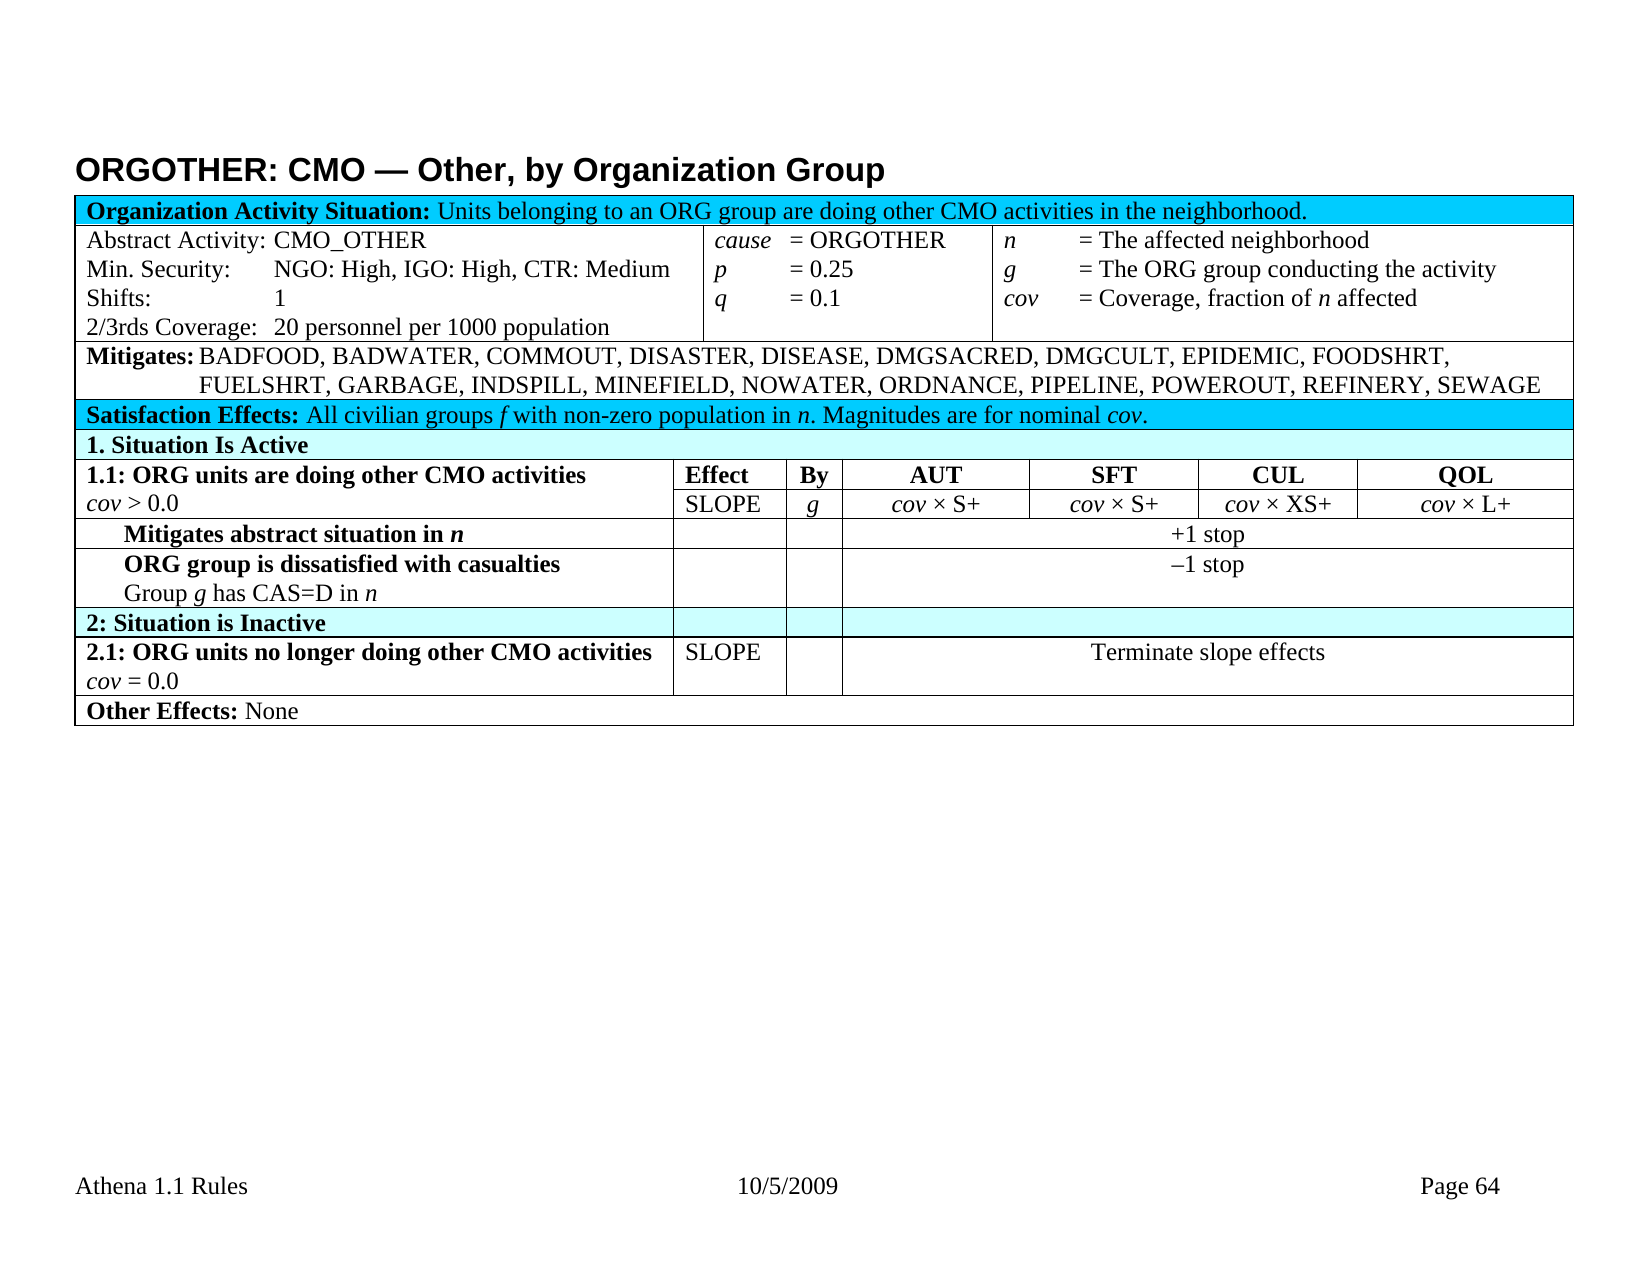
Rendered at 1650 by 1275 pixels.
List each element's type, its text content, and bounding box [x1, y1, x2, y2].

table_cell [843, 608, 1573, 636]
table_cell SLOPE [674, 638, 786, 695]
table_cell n = The affected neighborhood g = The ORG group conducting the activity cov = Coverage, fraction of n affected [993, 226, 1573, 341]
table_cell [787, 519, 842, 548]
table_cell [674, 608, 786, 636]
table_cell +1 stop [843, 519, 1573, 548]
table_cell cov × S+ [1030, 490, 1198, 518]
table_cell Mitigates abstract situation in n [76, 519, 673, 548]
table_cell CUL [1199, 460, 1357, 488]
table_cell By [787, 460, 842, 488]
table_cell g [787, 490, 842, 518]
table_cell SLOPE [674, 490, 786, 518]
table_cell AUT [843, 460, 1029, 488]
table_cell 1.1: ORG units are doing other CMO activities cov > 0.0 [76, 460, 673, 518]
table_cell QOL [1358, 460, 1573, 488]
table_cell Abstract Activity: CMO_OTHER Min. Security: NGO: High, IGO: High, CTR: Medium Shifts: 1 2/3rds Coverage: 20 personnel per 1000 population [76, 226, 703, 341]
table_cell Mitigates: BADFOOD, BADWATER, COMMOUT, DISASTER, DISEASE, DMGSACRED, DMGCULT, EPIDEMIC, FOODSHRT, FUELSHRT, GARBAGE, INDSPILL, MINEFIELD, NOWATER, ORDNANCE, PIPELINE, POWEROUT, REFINERY, SEWAGE [76, 342, 1573, 399]
table_cell 2: Situation is Inactive [76, 608, 673, 636]
table_cell cov × S+ [843, 490, 1029, 518]
table_cell [787, 549, 842, 607]
table_cell ORG group is dissatisfied with casualties Group g has CAS=D in n [76, 549, 673, 607]
table_cell Other Effects: None [76, 696, 1573, 725]
table_cell SFT [1030, 460, 1198, 488]
table_cell 1. Situation Is Active [76, 430, 1573, 459]
table_header Organization Activity Situation: Units belonging to an ORG group are doing other CMO activities in the neighborhood. [76, 196, 1573, 224]
table_cell cov × XS+ [1199, 490, 1357, 518]
table_cell [787, 608, 842, 636]
text ORGOTHER: CMO — Other, by Organization Group [75, 150, 1575, 188]
table_cell Satisfaction Effects: All civilian groups f with non-zero population in n. Magnitudes are for nominal cov. [76, 400, 1573, 429]
table_cell cause = ORGOTHER p = 0.25 q = 0.1 [704, 226, 992, 341]
table_cell Terminate slope effects [843, 638, 1573, 695]
table_cell [787, 638, 842, 695]
table_cell –1 stop [843, 549, 1573, 607]
table_cell [674, 519, 786, 548]
table_cell cov × L+ [1358, 490, 1573, 518]
table_cell [674, 549, 786, 607]
table_cell 2.1: ORG units no longer doing other CMO activities cov = 0.0 [76, 638, 673, 695]
table_cell Effect [674, 460, 786, 488]
